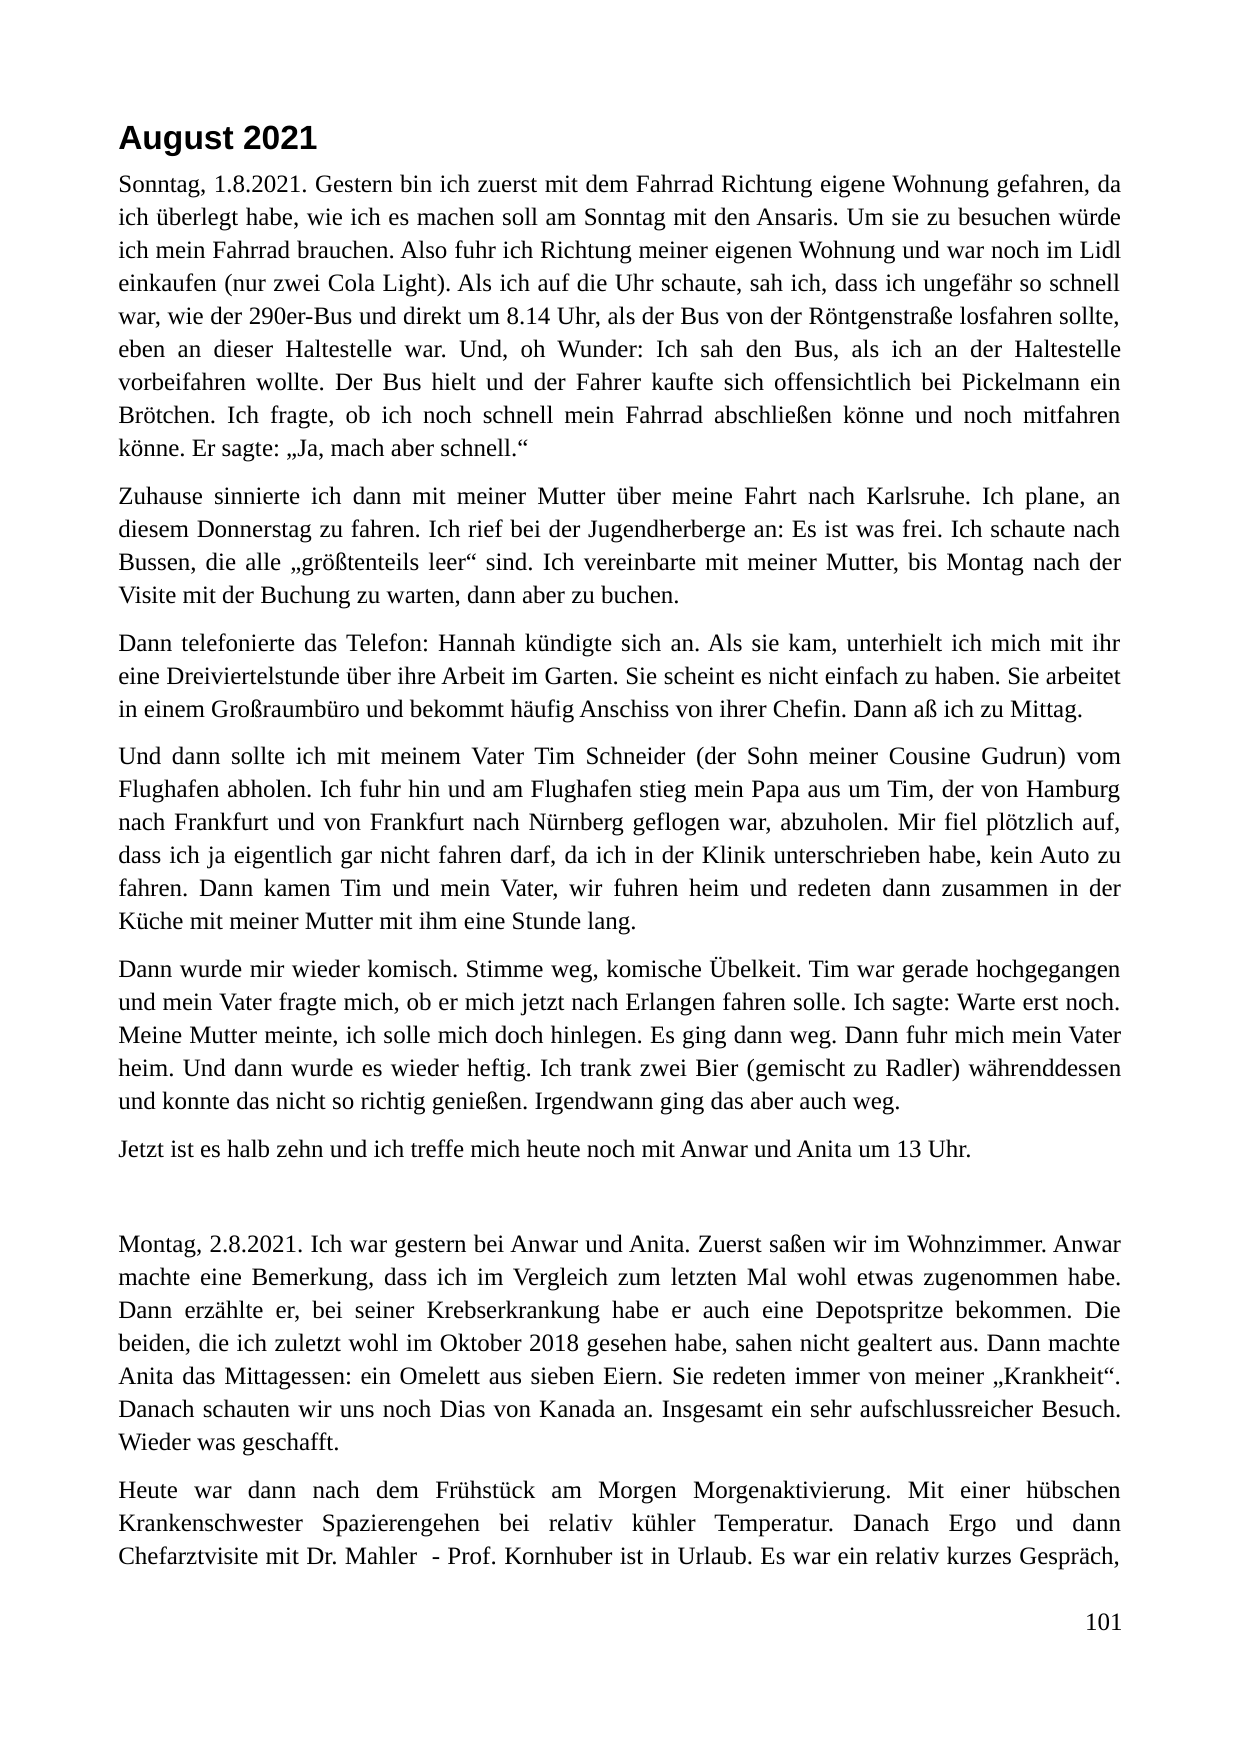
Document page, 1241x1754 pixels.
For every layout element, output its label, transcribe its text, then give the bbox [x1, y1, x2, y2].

text Und dann sollte ich mit meinem Vater Tim Schneider (der Sohn meiner Cousine Gudrun) vom Flughafen abholen. Ich fuhr hin und am Flughafen stieg mein Papa aus um Tim, der von Hamburg nach Frankfurt und von Frankfurt nach Nürnberg geflogen war, abzuholen. Mir fiel plötzlich auf, dass ich ja eigentlich gar nicht fahren darf, da ich in der Klinik unterschrieben habe, kein Auto zu fahren. Dann kamen Tim und mein Vater, wir fuhren heim und redeten dann zusammen in der Küche mit meiner Mutter mit ihm eine Stunde lang. [118, 741, 1122, 935]
text Jetzt ist es halb zehn und ich treffe mich heute noch mit Anwar und Anita um 13 Uhr. [118, 1134, 1122, 1162]
text Montag, 2.8.2021. Ich war gestern bei Anwar und Anita. Zuerst saßen wir im Wohnzimmer. Anwar machte eine Bemerkung, dass ich im Vergleich zum letzten Mal wohl etwas zugenommen habe. Dann erzählte er, bei seiner Krebserkrankung habe er auch eine Depotspritze bekommen. Die beiden, die ich zuletzt wohl im Oktober 2018 gesehen habe, sahen nicht gealtert aus. Dann machte Anita das Mittagessen: ein Omelett aus sieben Eiern. Sie redeten immer von meiner „Krankheit“. Danach schauten wir uns noch Dias von Kanada an. Insgesamt ein sehr aufschlussreicher Besuch. Wieder was geschafft. [118, 1229, 1122, 1456]
subtitle August 2021 [118, 118, 1122, 157]
text Heute war dann nach dem Frühstück am Morgen Morgenaktivierung. Mit einer hübschen Krankenschwester Spazierengehen bei relativ kühler Temperatur. Danach Ergo und dann Chefarztvisite mit Dr. Mahler - Prof. Kornhuber ist in Urlaub. Es war ein relativ kurzes Gespräch, [118, 1475, 1122, 1569]
text Sonntag, 1.8.2021. Gestern bin ich zuerst mit dem Fahrrad Richtung eigene Wohnung gefahren, da ich überlegt habe, wie ich es machen soll am Sonntag mit den Ansaris. Um sie zu besuchen würde ich mein Fahrrad brauchen. Also fuhr ich Richtung meiner eigenen Wohnung und war noch im Lidl einkaufen (nur zwei Cola Light). Als ich auf die Uhr schaute, sah ich, dass ich ungefähr so schnell war, wie der 290er-Bus und direkt um 8.14 Uhr, als der Bus von der Röntgenstraße losfahren sollte, eben an dieser Haltestelle war. Und, oh Wunder: Ich sah den Bus, als ich an der Haltestelle vorbeifahren wollte. Der Bus hielt und der Fahrer kaufte sich offensichtlich bei Pickelmann ein Brötchen. Ich fragte, ob ich noch schnell mein Fahrrad abschließen könne und noch mitfahren könne. Er sagte: „Ja, mach aber schnell.“ [118, 169, 1122, 462]
text Dann telefonierte das Telefon: Hannah kündigte sich an. Als sie kam, unterhielt ich mich mit ihr eine Dreiviertelstunde über ihre Arbeit im Garten. Sie scheint es nicht einfach zu haben. Sie arbeitet in einem Großraumbüro und bekommt häufig Anschiss von ihrer Chefin. Dann aß ich zu Mittag. [118, 628, 1122, 722]
text Dann wurde mir wieder komisch. Stimme weg, komische Übelkeit. Tim war gerade hochgegangen und mein Vater fragte mich, ob er mich jetzt nach Erlangen fahren solle. Ich sagte: Warte erst noch. Meine Mutter meinte, ich solle mich doch hinlegen. Es ging dann weg. Dann fuhr mich mein Vater heim. Und dann wurde es wieder heftig. Ich trank zwei Bier (gemischt zu Radler) währenddessen und konnte das nicht so richtig genießen. Irgendwann ging das aber auch weg. [118, 954, 1122, 1115]
text Zuhause sinnierte ich dann mit meiner Mutter über meine Fahrt nach Karlsruhe. Ich plane, an diesem Donnerstag zu fahren. Ich rief bei der Jugendherberge an: Es ist was frei. Ich schaute nach Bussen, die alle „größtenteils leer“ sind. Ich vereinbarte mit meiner Mutter, bis Montag nach der Visite mit der Buchung zu warten, dann aber zu buchen. [118, 481, 1122, 609]
